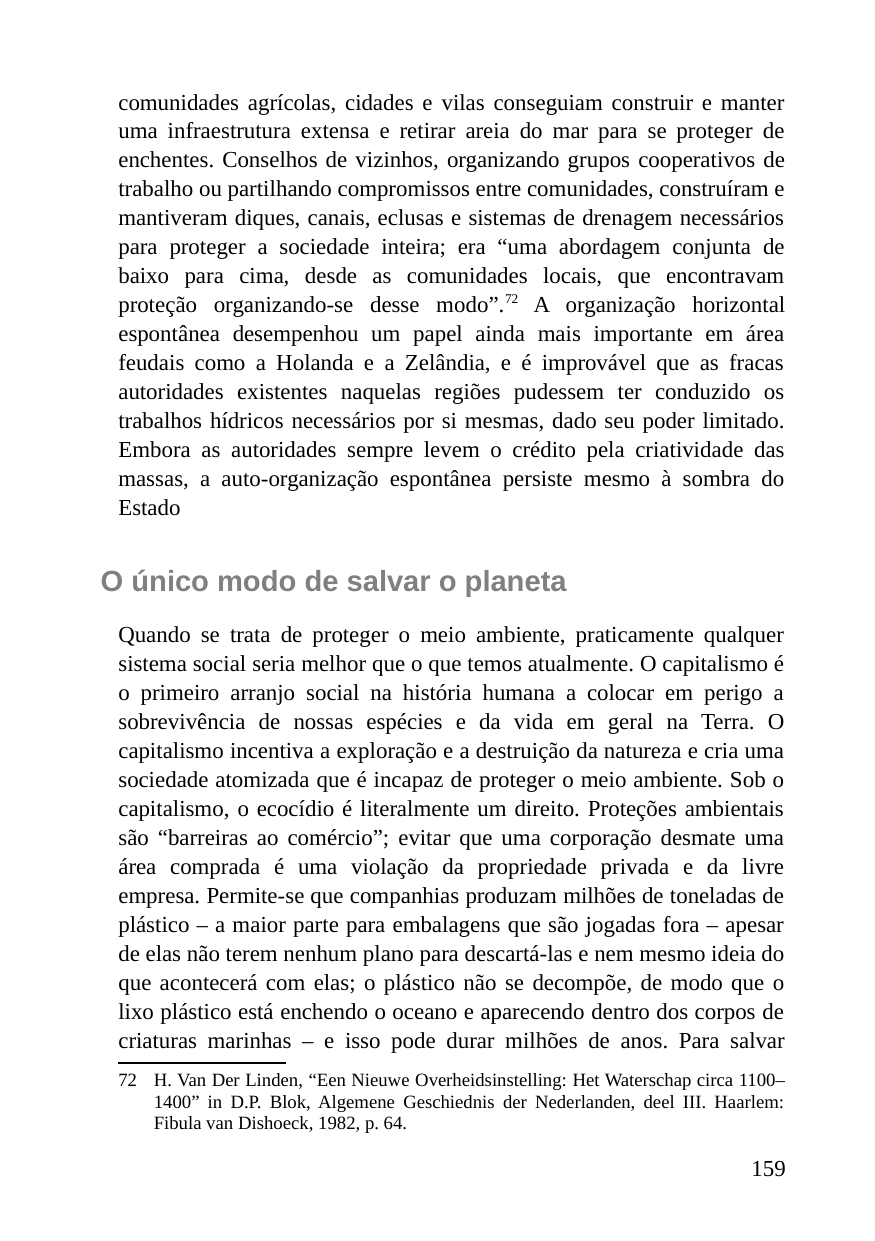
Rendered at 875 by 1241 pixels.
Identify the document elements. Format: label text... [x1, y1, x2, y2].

text H. Van Der Linden, “Een Nieuwe Overheidsinstelling: Het Waterschap circa 1100–1400” in D.P. Blok, Algemene Geschiednis der Nederlanden, deel III. Haarlem: Fibula van Dishoeck, 1982, p. 64. [118, 1069, 786, 1134]
text comunidades agrícolas, cidades e vilas conseguiam construir e manter uma infraestrutura extensa e retirar areia do mar para se proteger de enchentes. Conselhos de vizinhos, organizando grupos cooperativos de trabalho ou partilhando compromissos entre comunidades, construíram e mantiveram diques, canais, eclusas e sistemas de drenagem necessários para proteger a sociedade inteira; era “uma abordagem conjunta de baixo para cima, desde as comunidades locais, que encontravam proteção organizando-se desse modo”. A organização horizontal espontânea desempenhou um papel ainda mais importante em área feudais como a Holanda e a Zelândia, e é improvável que as fracas autoridades existentes naquelas regiões pudessem ter conduzido os trabalhos hídricos necessários por si mesmas, dado seu poder limitado. Embora as autoridades sempre levem o crédito pela criatividade das massas, a auto-organização espontânea persiste mesmo à sombra do Estado [118, 88, 786, 520]
subtitle O único modo de salvar o planeta [100, 564, 608, 598]
text Quando se trata de proteger o meio ambiente, praticamente qualquer sistema social seria melhor que o que temos atualmente. O capitalismo é o primeiro arranjo social na história humana a colocar em perigo a sobrevivência de nossas espécies e da vida em geral na Terra. O capitalismo incentiva a exploração e a destruição da natureza e cria uma sociedade atomizada que é incapaz de proteger o meio ambiente. Sob o capitalismo, o ecocídio é literalmente um direito. Proteções ambientais são “barreiras ao comércio”; evitar que uma corporação desmate uma área comprada é uma violação da propriedade privada e da livre empresa. Permite-se que companhias produzam milhões de toneladas de plástico – a maior parte para embalagens que são jogadas fora – apesar de elas não terem nenhum plano para descartá-las e nem mesmo ideia do que acontecerá com elas; o plástico não se decompõe, de modo que o lixo plástico está enchendo o oceano e aparecendo dentro dos corpos de criaturas marinhas – e isso pode durar milhões de anos. Para salvar [118, 621, 786, 1053]
